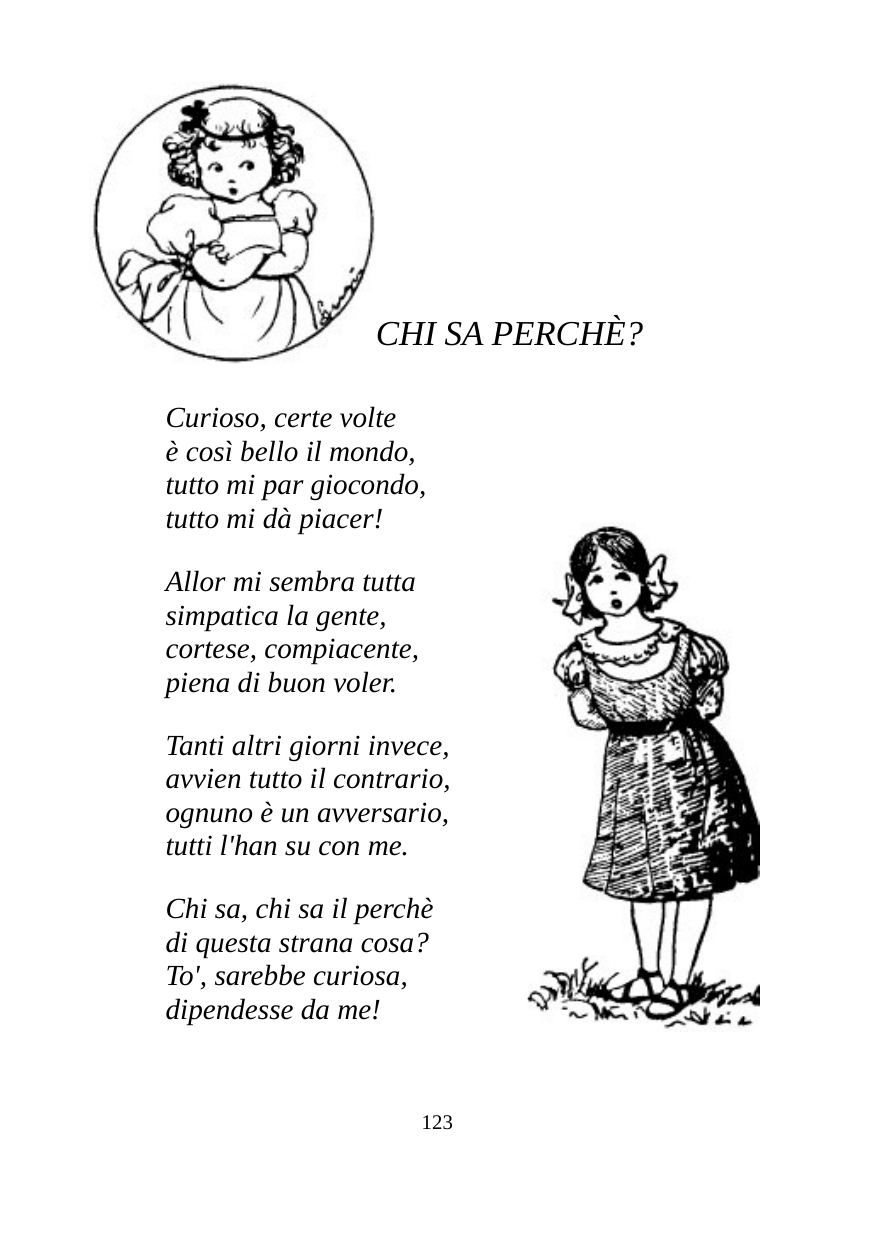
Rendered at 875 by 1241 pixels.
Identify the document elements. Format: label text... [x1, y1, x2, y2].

picture [89, 82, 376, 365]
subtitle CHI SA PERCHÈ? [376, 313, 768, 353]
text Curioso, certe volte è così bello il mondo, tutto mi par giocondo, tutto mi dà piacer! [165, 400, 768, 534]
text Allor mi sembra tutta simpatica la gente, cortese, compiacente, piena di buon voler. [165, 564, 527, 698]
picture [527, 522, 760, 1032]
text Chi sa, chi sa il perchè di questa strana cosa? To', sarebbe curiosa, dipendesse da me! [165, 891, 527, 1026]
text Tanti altri giorni invece, avvien tutto il contrario, ognuno è un avversario, tutti l'han su con me. [165, 728, 527, 862]
